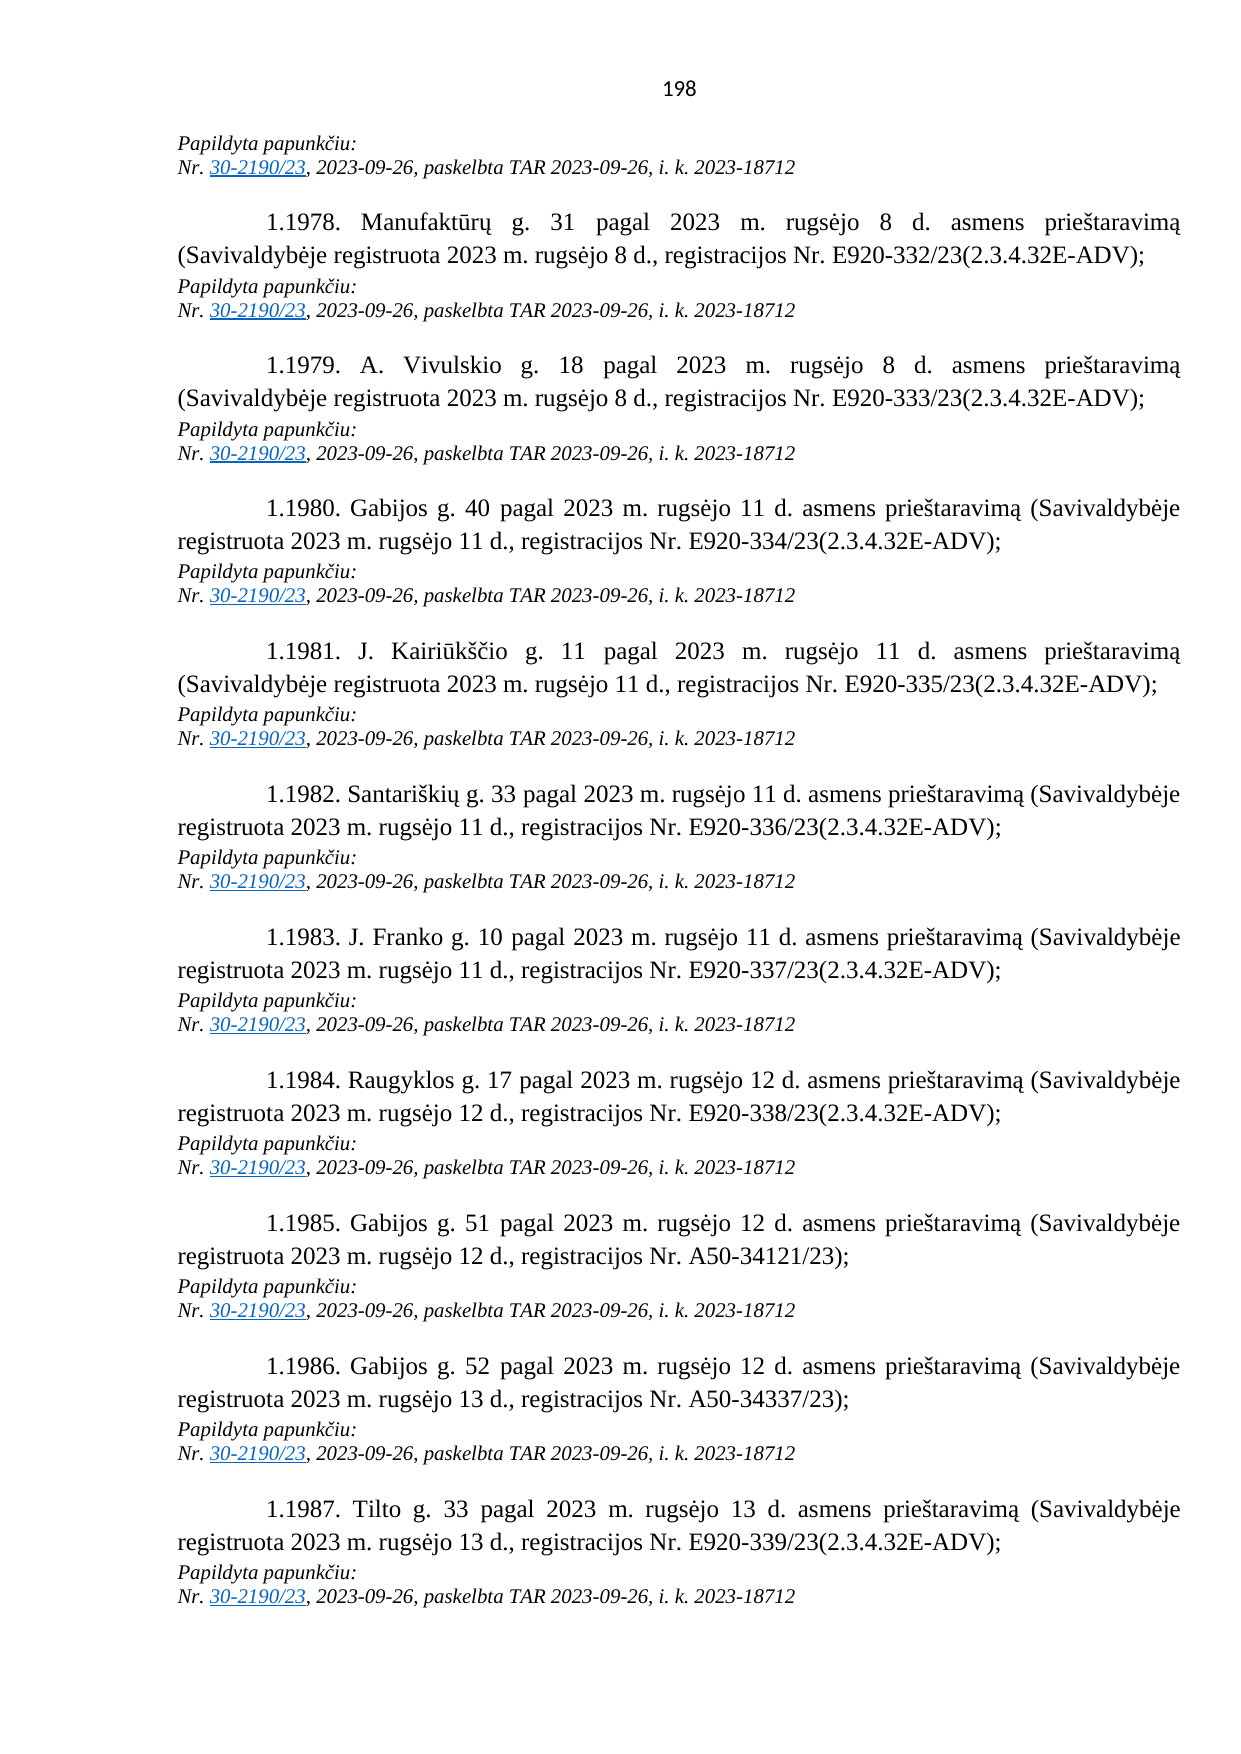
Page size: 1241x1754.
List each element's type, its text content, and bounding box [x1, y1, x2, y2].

text 1.1985. Gabijos g. 51 pagal 2023 m. rugsėjo 12 d. asmens prieštaravimą (Savivaldybėje registruota 2023 m. rugsėjo 12 d., registracijos Nr. A50-34121/23); [177, 1208, 1181, 1270]
text Nr. 30-2190/23, 2023-09-26, paskelbta TAR 2023-09-26, i. k. 2023-18712 [177, 869, 1181, 893]
text 1.1981. J. Kairiūkščio g. 11 pagal 2023 m. rugsėjo 11 d. asmens prieštaravimą (Savivaldybėje registruota 2023 m. rugsėjo 11 d., registracijos Nr. E920-335/23(2.3.4.32E-ADV); [177, 636, 1181, 698]
text Nr. 30-2190/23, 2023-09-26, paskelbta TAR 2023-09-26, i. k. 2023-18712 [177, 1012, 1181, 1036]
text Papildyta papunkčiu: [177, 988, 1181, 1012]
text 1.1982. Santariškių g. 33 pagal 2023 m. rugsėjo 11 d. asmens prieštaravimą (Savivaldybėje registruota 2023 m. rugsėjo 11 d., registracijos Nr. E920-336/23(2.3.4.32E-ADV); [177, 779, 1181, 841]
text 1.1987. Tilto g. 33 pagal 2023 m. rugsėjo 13 d. asmens prieštaravimą (Savivaldybėje registruota 2023 m. rugsėjo 13 d., registracijos Nr. E920-339/23(2.3.4.32E-ADV); [177, 1494, 1181, 1556]
text 1.1984. Raugyklos g. 17 pagal 2023 m. rugsėjo 12 d. asmens prieštaravimą (Savivaldybėje registruota 2023 m. rugsėjo 12 d., registracijos Nr. E920-338/23(2.3.4.32E-ADV); [177, 1065, 1181, 1127]
text 1.1978. Manufaktūrų g. 31 pagal 2023 m. rugsėjo 8 d. asmens prieštaravimą (Savivaldybėje registruota 2023 m. rugsėjo 8 d., registracijos Nr. E920-332/23(2.3.4.32E-ADV); [177, 207, 1181, 269]
text Papildyta papunkčiu: [177, 416, 1181, 441]
text Papildyta papunkčiu: [177, 273, 1181, 298]
text Papildyta papunkčiu: [177, 131, 1181, 155]
text Nr. 30-2190/23, 2023-09-26, paskelbta TAR 2023-09-26, i. k. 2023-18712 [177, 726, 1181, 750]
text Papildyta papunkčiu: [177, 1274, 1181, 1298]
text Nr. 30-2190/23, 2023-09-26, paskelbta TAR 2023-09-26, i. k. 2023-18712 [177, 583, 1181, 607]
text Nr. 30-2190/23, 2023-09-26, paskelbta TAR 2023-09-26, i. k. 2023-18712 [177, 1298, 1181, 1322]
text Papildyta papunkčiu: [177, 559, 1181, 583]
text Nr. 30-2190/23, 2023-09-26, paskelbta TAR 2023-09-26, i. k. 2023-18712 [177, 1584, 1181, 1608]
text Nr. 30-2190/23, 2023-09-26, paskelbta TAR 2023-09-26, i. k. 2023-18712 [177, 298, 1181, 322]
text 1.1980. Gabijos g. 40 pagal 2023 m. rugsėjo 11 d. asmens prieštaravimą (Savivaldybėje registruota 2023 m. rugsėjo 11 d., registracijos Nr. E920-334/23(2.3.4.32E-ADV); [177, 493, 1181, 555]
text Nr. 30-2190/23, 2023-09-26, paskelbta TAR 2023-09-26, i. k. 2023-18712 [177, 155, 1181, 179]
text Papildyta papunkčiu: [177, 702, 1181, 726]
text 1.1986. Gabijos g. 52 pagal 2023 m. rugsėjo 12 d. asmens prieštaravimą (Savivaldybėje registruota 2023 m. rugsėjo 13 d., registracijos Nr. A50-34337/23); [177, 1351, 1181, 1413]
text Papildyta papunkčiu: [177, 1560, 1181, 1584]
text 1.1979. A. Vivulskio g. 18 pagal 2023 m. rugsėjo 8 d. asmens prieštaravimą (Savivaldybėje registruota 2023 m. rugsėjo 8 d., registracijos Nr. E920-333/23(2.3.4.32E-ADV); [177, 350, 1181, 412]
text Papildyta papunkčiu: [177, 1131, 1181, 1155]
text Nr. 30-2190/23, 2023-09-26, paskelbta TAR 2023-09-26, i. k. 2023-18712 [177, 1155, 1181, 1179]
text Papildyta papunkčiu: [177, 845, 1181, 869]
text 1.1983. J. Franko g. 10 pagal 2023 m. rugsėjo 11 d. asmens prieštaravimą (Savivaldybėje registruota 2023 m. rugsėjo 11 d., registracijos Nr. E920-337/23(2.3.4.32E-ADV); [177, 922, 1181, 984]
text Nr. 30-2190/23, 2023-09-26, paskelbta TAR 2023-09-26, i. k. 2023-18712 [177, 441, 1181, 464]
text Papildyta papunkčiu: [177, 1417, 1181, 1441]
text Nr. 30-2190/23, 2023-09-26, paskelbta TAR 2023-09-26, i. k. 2023-18712 [177, 1441, 1181, 1465]
